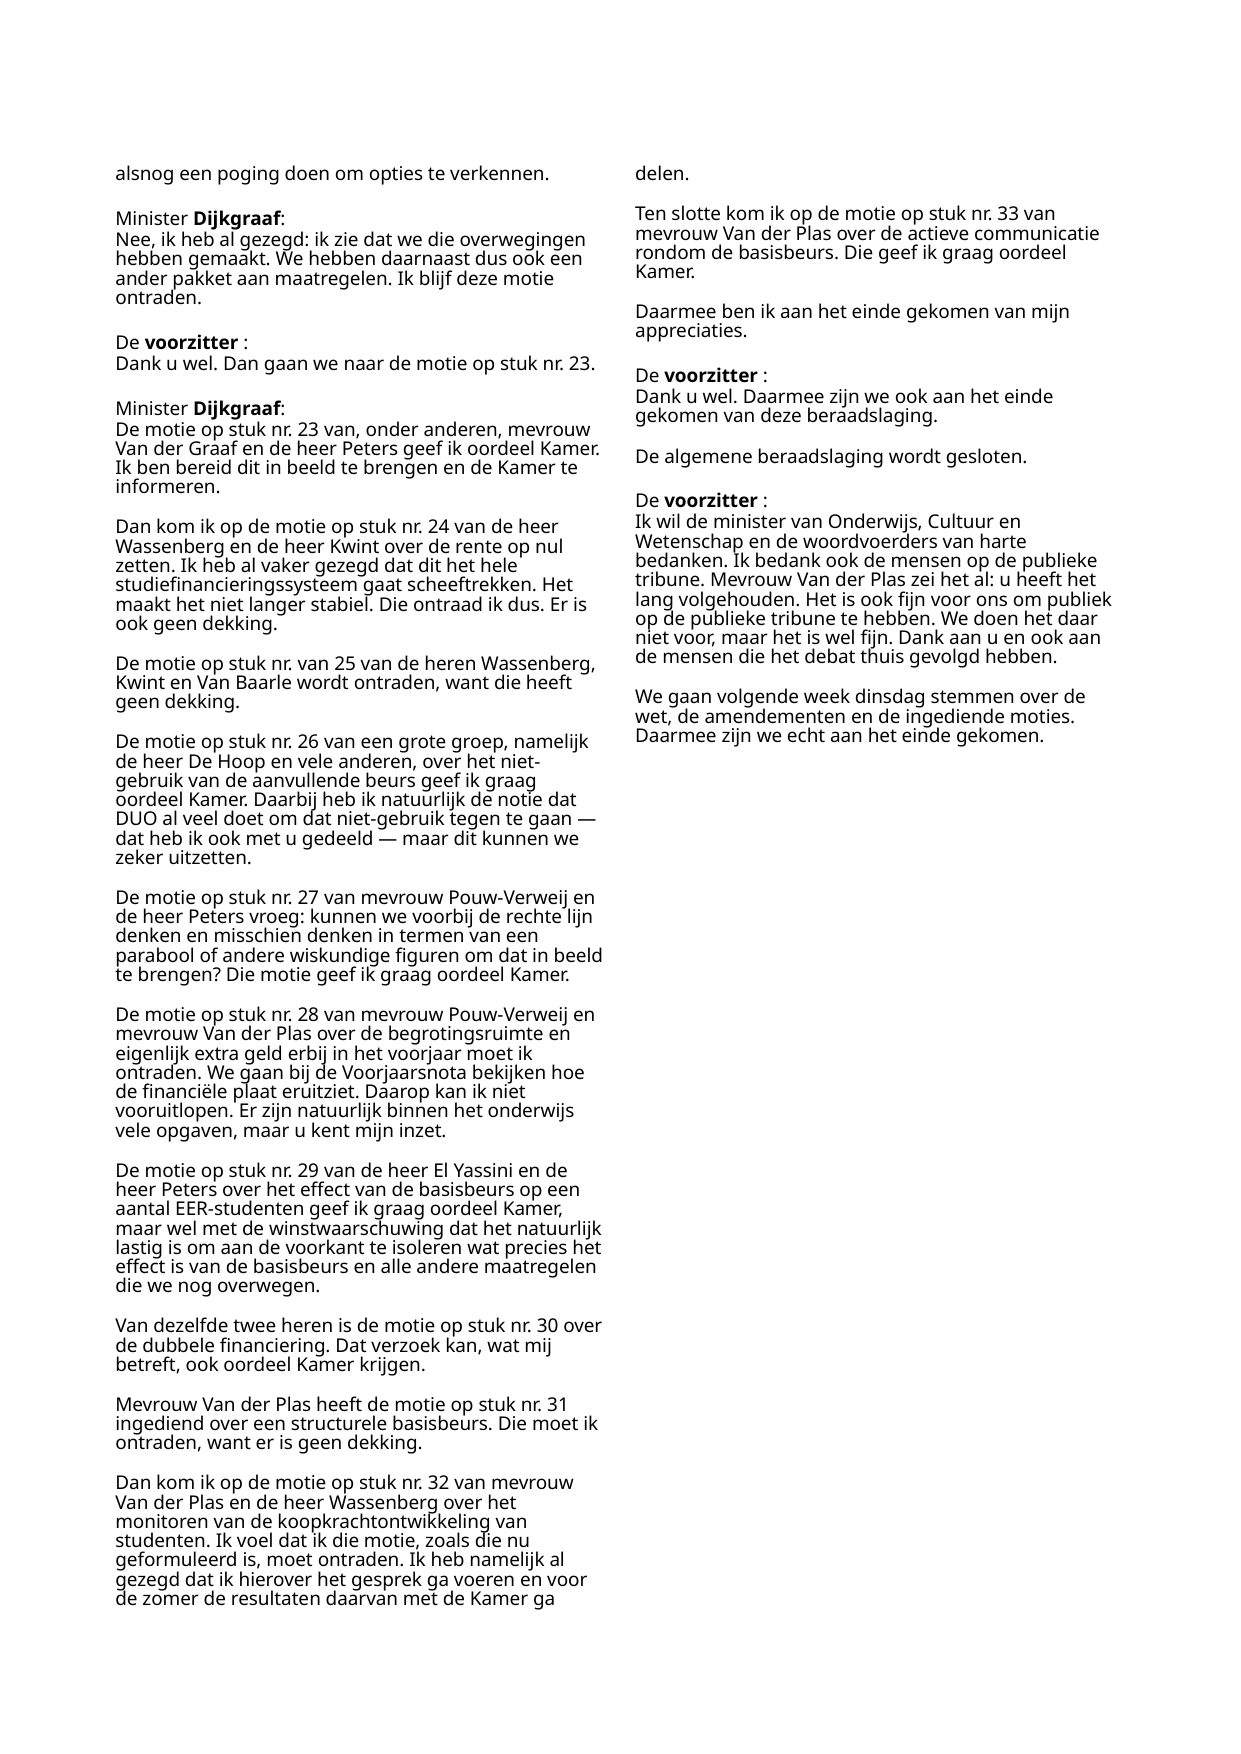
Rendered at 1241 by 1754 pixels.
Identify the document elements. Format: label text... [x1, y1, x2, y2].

text Dan kom ik op de motie op stuk nr. 32 van mevrouw Van der Plas en de heer Wassenberg over het monitoren van de koopkrachtontwikkeling van studenten. Ik voel dat ik die motie, zoals die nu geformuleerd is, moet ontraden. Ik heb namelijk al gezegd dat ik hierover het gesprek ga voeren en voor de zomer de resultaten daarvan met de Kamer ga [115, 1474, 605, 1609]
text Dan kom ik op de motie op stuk nr. 24 van de heer Wassenberg en de heer Kwint over de rente op nul zetten. Ik heb al vaker gezegd dat dit het hele studiefinancieringssysteem gaat scheeftrekken. Het maakt het niet langer stabiel. Die ontraad ik dus. Er is ook geen dekking. [115, 518, 605, 634]
text De motie op stuk nr. van 25 van de heren Wassenberg, Kwint en Van Baarle wordt ontraden, want die heeft geen dekking. [115, 655, 605, 713]
text Ten slotte kom ik op de motie op stuk nr. 33 van mevrouw Van der Plas over de actieve communicatie rondom de basisbeurs. Die geef ik graag oordeel Kamer. [635, 205, 1125, 282]
text Minister Dijkgraaf: [115, 205, 605, 231]
text De voorzitter : [635, 362, 1125, 388]
text De motie op stuk nr. 28 van mevrouw Pouw-Verweij en mevrouw Van der Plas over de begrotingsruimte en eigenlijk extra geld erbij in het voorjaar moet ik ontraden. We gaan bij de Voorjaarsnota bekijken hoe de financiële plaat eruitziet. Daarop kan ik niet vooruitlopen. Er zijn natuurlijk binnen het onderwijs vele opgaven, maar u kent mijn inzet. [115, 1006, 605, 1141]
text De motie op stuk nr. 26 van een grote groep, namelijk de heer De Hoop en vele anderen, over het niet-gebruik van de aanvullende beurs geef ik graag oordeel Kamer. Daarbij heb ik natuurlijk de notie dat DUO al veel doet om dat niet-gebruik tegen te gaan — dat heb ik ook met u gedeeld — maar dit kunnen we zeker uitzetten. [115, 733, 605, 868]
text Nee, ik heb al gezegd: ik zie dat we die overwegingen hebben gemaakt. We hebben daarnaast dus ook een ander pakket aan maatregelen. Ik blijf deze motie ontraden. [115, 231, 605, 308]
text Ik wil de minister van Onderwijs, Cultuur en Wetenschap en de woordvoerders van harte bedanken. Ik bedank ook de mensen op de publieke tribune. Mevrouw Van der Plas zei het al: u heeft het lang volgehouden. Het is ook fijn voor ons om publiek op de publieke tribune te hebben. We doen het daar niet voor, maar het is wel fijn. Dank aan u en ook aan de mensen die het debat thuis gevolgd hebben. [635, 513, 1125, 668]
text Mevrouw Van der Plas heeft de motie op stuk nr. 31 ingediend over een structurele basisbeurs. Die moet ik ontraden, want er is geen dekking. [115, 1396, 605, 1454]
text De motie op stuk nr. 29 van de heer El Yassini en de heer Peters over het effect van de basisbeurs op een aantal EER-studenten geef ik graag oordeel Kamer, maar wel met de winstwaarschuwing dat het natuurlijk lastig is om aan de voorkant te isoleren wat precies het effect is van de basisbeurs en alle andere maatregelen die we nog overwegen. [115, 1162, 605, 1297]
text De motie op stuk nr. 27 van mevrouw Pouw-Verweij en de heer Peters vroeg: kunnen we voorbij de rechte lijn denken en misschien denken in termen van een parabool of andere wiskundige figuren om dat in beeld te brengen? Die motie geef ik graag oordeel Kamer. [115, 889, 605, 985]
text De voorzitter : [635, 488, 1125, 513]
text De motie op stuk nr. 23 van, onder anderen, mevrouw Van der Graaf en de heer Peters geef ik oordeel Kamer. Ik ben bereid dit in beeld te brengen en de Kamer te informeren. [115, 421, 605, 498]
text We gaan volgende week dinsdag stemmen over de wet, de amendementen en de ingediende moties. Daarmee zijn we echt aan het einde gekomen. [635, 688, 1125, 746]
text Minister Dijkgraaf: [115, 395, 605, 421]
text Dank u wel. Dan gaan we naar de motie op stuk nr. 23. [115, 355, 605, 374]
text De voorzitter : [115, 329, 605, 355]
text Daarmee ben ik aan het einde gekomen van mijn appreciaties. [635, 303, 1125, 342]
text delen. [635, 165, 1125, 184]
text Dank u wel. Daarmee zijn we ook aan het einde gekomen van deze beraadslaging. [635, 388, 1125, 427]
text De algemene beraadslaging wordt gesloten. [635, 448, 1125, 467]
text Van dezelfde twee heren is de motie op stuk nr. 30 over de dubbele financiering. Dat verzoek kan, wat mij betreft, ook oordeel Kamer krijgen. [115, 1317, 605, 1375]
text alsnog een poging doen om opties te verkennen. [115, 165, 605, 184]
